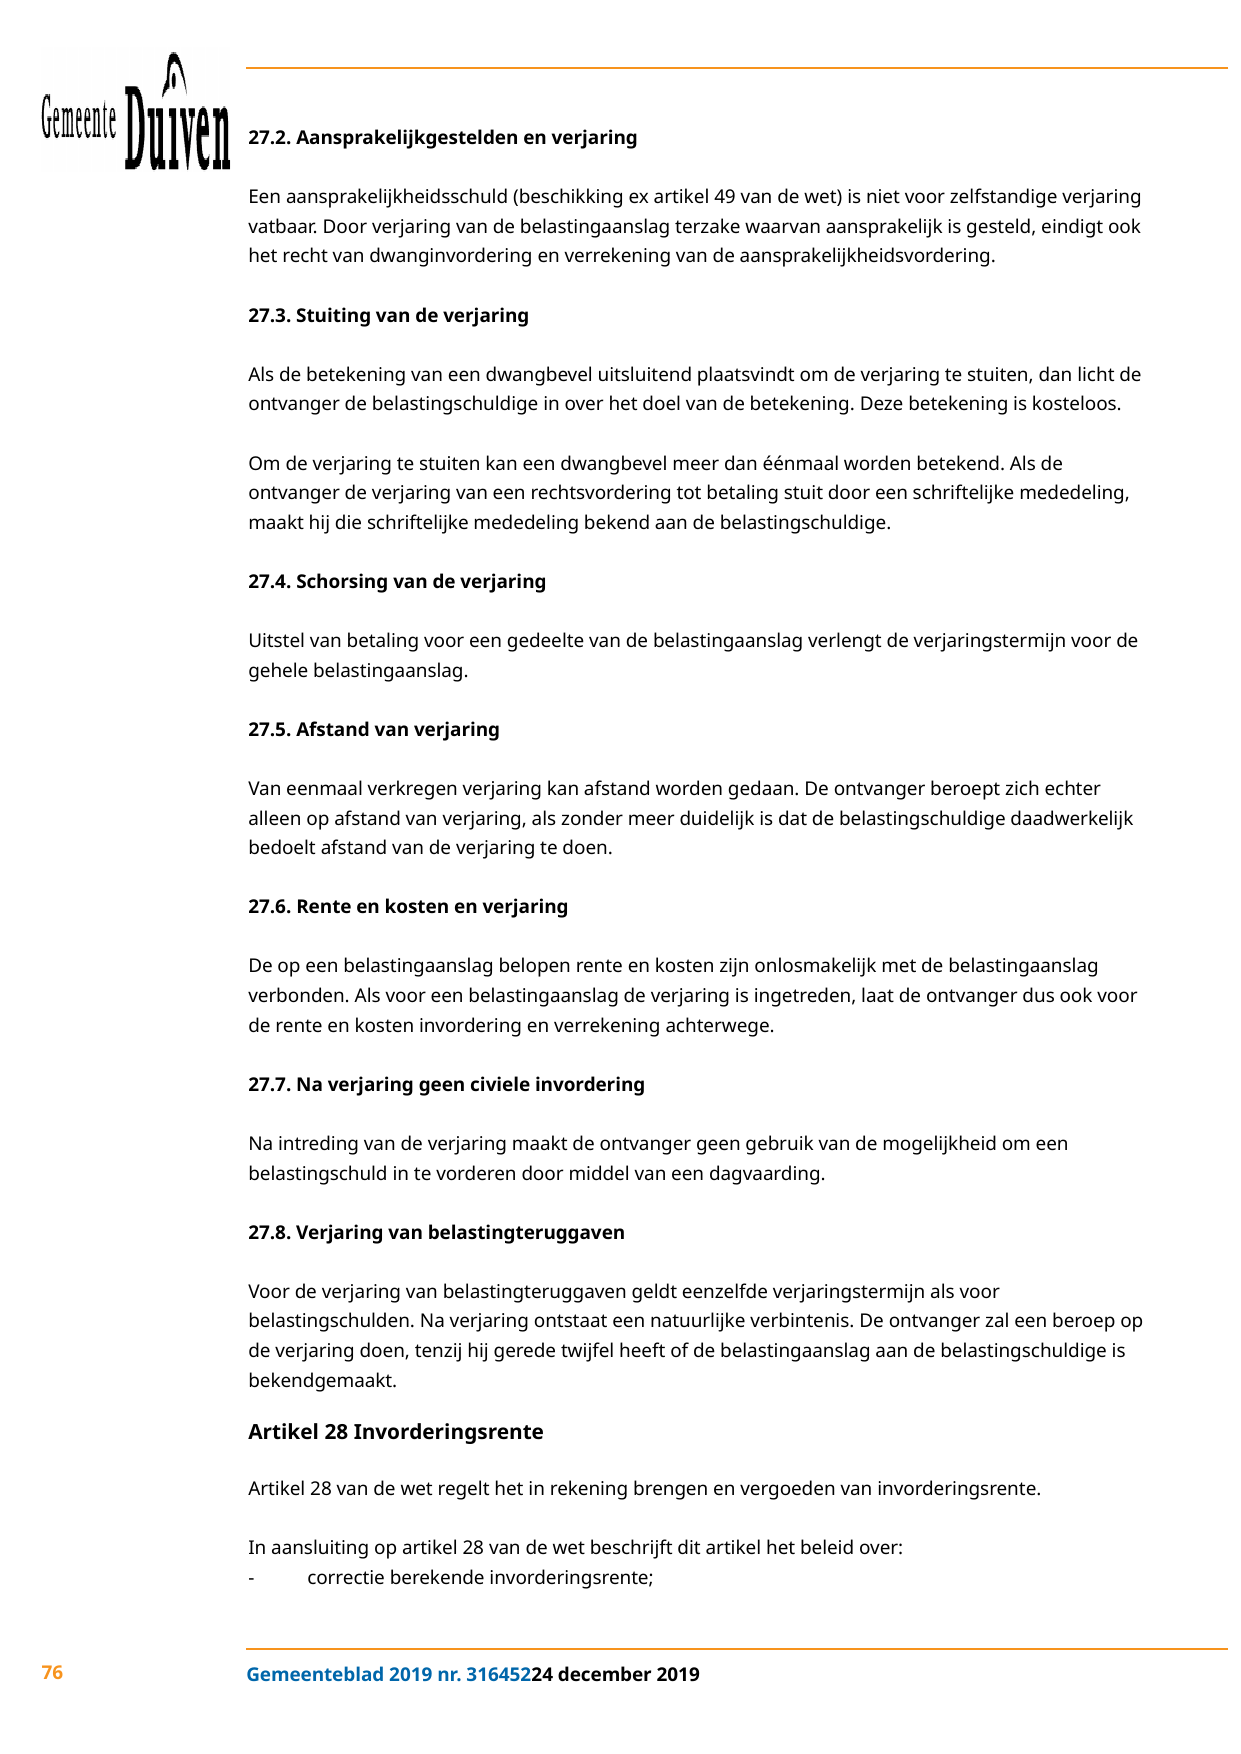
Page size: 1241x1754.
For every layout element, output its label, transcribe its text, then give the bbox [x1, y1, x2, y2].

text Als de betekening van een dwangbevel uitsluitend plaatsvindt om de verjaring te stuiten, dan licht de ontvanger de belastingschuldige in over het doel van de betekening. Deze betekening is kosteloos. [248, 361, 1152, 416]
text 27.8. Verjaring van belastingteruggaven [248, 1219, 1152, 1245]
text Na intreding van de verjaring maakt de ontvanger geen gebruik van de mogelijkheid om een belastingschuld in te vorderen door middel van een dagvaarding. [248, 1130, 1152, 1186]
text De op een belastingaanslag belopen rente en kosten zijn onlosmakelijk met de belastingaanslag verbonden. Als voor een belastingaanslag de verjaring is ingetreden, laat de ontvanger dus ook voor de rente en kosten invordering en verrekening achterwege. [248, 953, 1152, 1038]
text In aansluiting op artikel 28 van de wet beschrijft dit artikel het beleid over: [248, 1534, 1152, 1560]
text Een aansprakelijkheidsschuld (beschikking ex artikel 49 van de wet) is niet voor zelfstandige verjaring vatbaar. Door verjaring van de belastingaanslag terzake waarvan aansprakelijk is gesteld, eindigt ook het recht van dwanginvordering en verrekening van de aansprakelijkheidsvordering. [248, 183, 1152, 268]
picture [41, 47, 231, 172]
text Van eenmaal verkregen verjaring kan afstand worden gedaan. De ontvanger beroept zich echter alleen op afstand van verjaring, als zonder meer duidelijk is dat de belastingschuldige daadwerkelijk bedoelt afstand van de verjaring te doen. [248, 775, 1152, 860]
text 27.3. Stuiting van de verjaring [248, 302, 1152, 328]
text 27.6. Rente en kosten en verjaring [248, 893, 1152, 919]
text 27.4. Schorsing van de verjaring [248, 568, 1152, 594]
text 27.2. Aansprakelijkgestelden en verjaring [248, 124, 1152, 150]
text Uitstel van betaling voor een gedeelte van de belastingaanslag verlengt de verjaringstermijn voor de gehele belastingaanslag. [248, 627, 1152, 683]
text 27.5. Afstand van verjaring [248, 716, 1152, 742]
text Om de verjaring te stuiten kan een dwangbevel meer dan éénmaal worden betekend. Als de ontvanger de verjaring van een rechtsvordering tot betaling stuit door een schriftelijke mededeling, maakt hij die schriftelijke mededeling bekend aan de belastingschuldige. [248, 450, 1152, 535]
text 27.7. Na verjaring geen civiele invordering [248, 1071, 1152, 1097]
list correctie berekende invorderingsrente; [248, 1564, 1152, 1590]
text Artikel 28 Invorderingsrente [248, 1417, 1152, 1446]
text Artikel 28 van de wet regelt het in rekening brengen en vergoeden van invorderingsrente. [248, 1475, 1152, 1501]
text Voor de verjaring van belastingteruggaven geldt eenzelfde verjaringstermijn als voor belastingschulden. Na verjaring ontstaat een natuurlijke verbintenis. De ontvanger zal een beroep op de verjaring doen, tenzij hij gerede twijfel heeft of de belastingaanslag aan de belastingschuldige is bekendgemaakt. [248, 1278, 1152, 1393]
